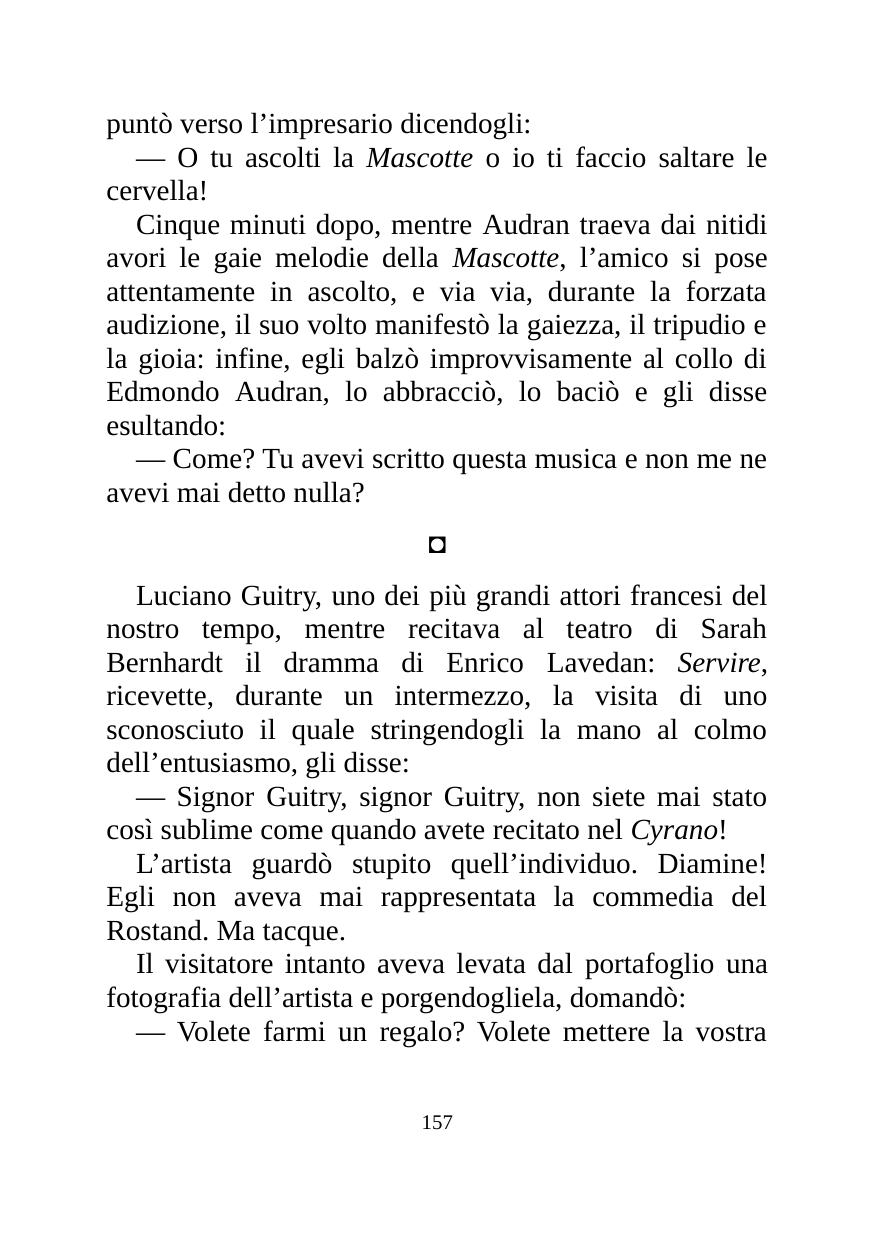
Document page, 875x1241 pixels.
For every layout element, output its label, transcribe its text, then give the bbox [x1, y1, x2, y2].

text ◘ [106, 526, 768, 560]
text — Volete farmi un regalo? Volete mettere la vostra [106, 1014, 768, 1047]
text — O tu ascolti la Mascotte o io ti faccio saltare le cervella! [106, 140, 768, 207]
text — Come? Tu avevi scritto questa musica e non me ne avevi mai detto nulla? [106, 442, 768, 509]
text L’artista guardò stupito quell’individuo. Diamine! Egli non aveva mai rappresentata la commedia del Rostand. Ma tacque. [106, 846, 768, 947]
text Luciano Guitry, uno dei più grandi attori francesi del nostro tempo, mentre recitava al teatro di Sarah Bernhardt il dramma di Enrico Lavedan: Servire, ricevette, durante un intermezzo, la visita di uno sconosciuto il quale stringendogli la mano al colmo dell’entusiasmo, gli disse: [106, 578, 768, 779]
text — Signor Guitry, signor Guitry, non siete mai stato così sublime come quando avete recitato nel Cyrano! [106, 779, 768, 846]
text Cinque minuti dopo, mentre Audran traeva dai nitidi avori le gaie melodie della Mascotte, l’amico si pose attentamente in ascolto, e via via, durante la forzata audizione, il suo volto manifestò la gaiezza, il tripudio e la gioia: infine, egli balzò improvvisamente al collo di Edmondo Audran, lo abbracciò, lo baciò e gli disse esultando: [106, 207, 768, 442]
text puntò verso l’impresario dicendogli: [106, 106, 768, 140]
text Il visitatore intanto aveva levata dal portafoglio una fotografia dell’artista e porgendogliela, domandò: [106, 947, 768, 1014]
